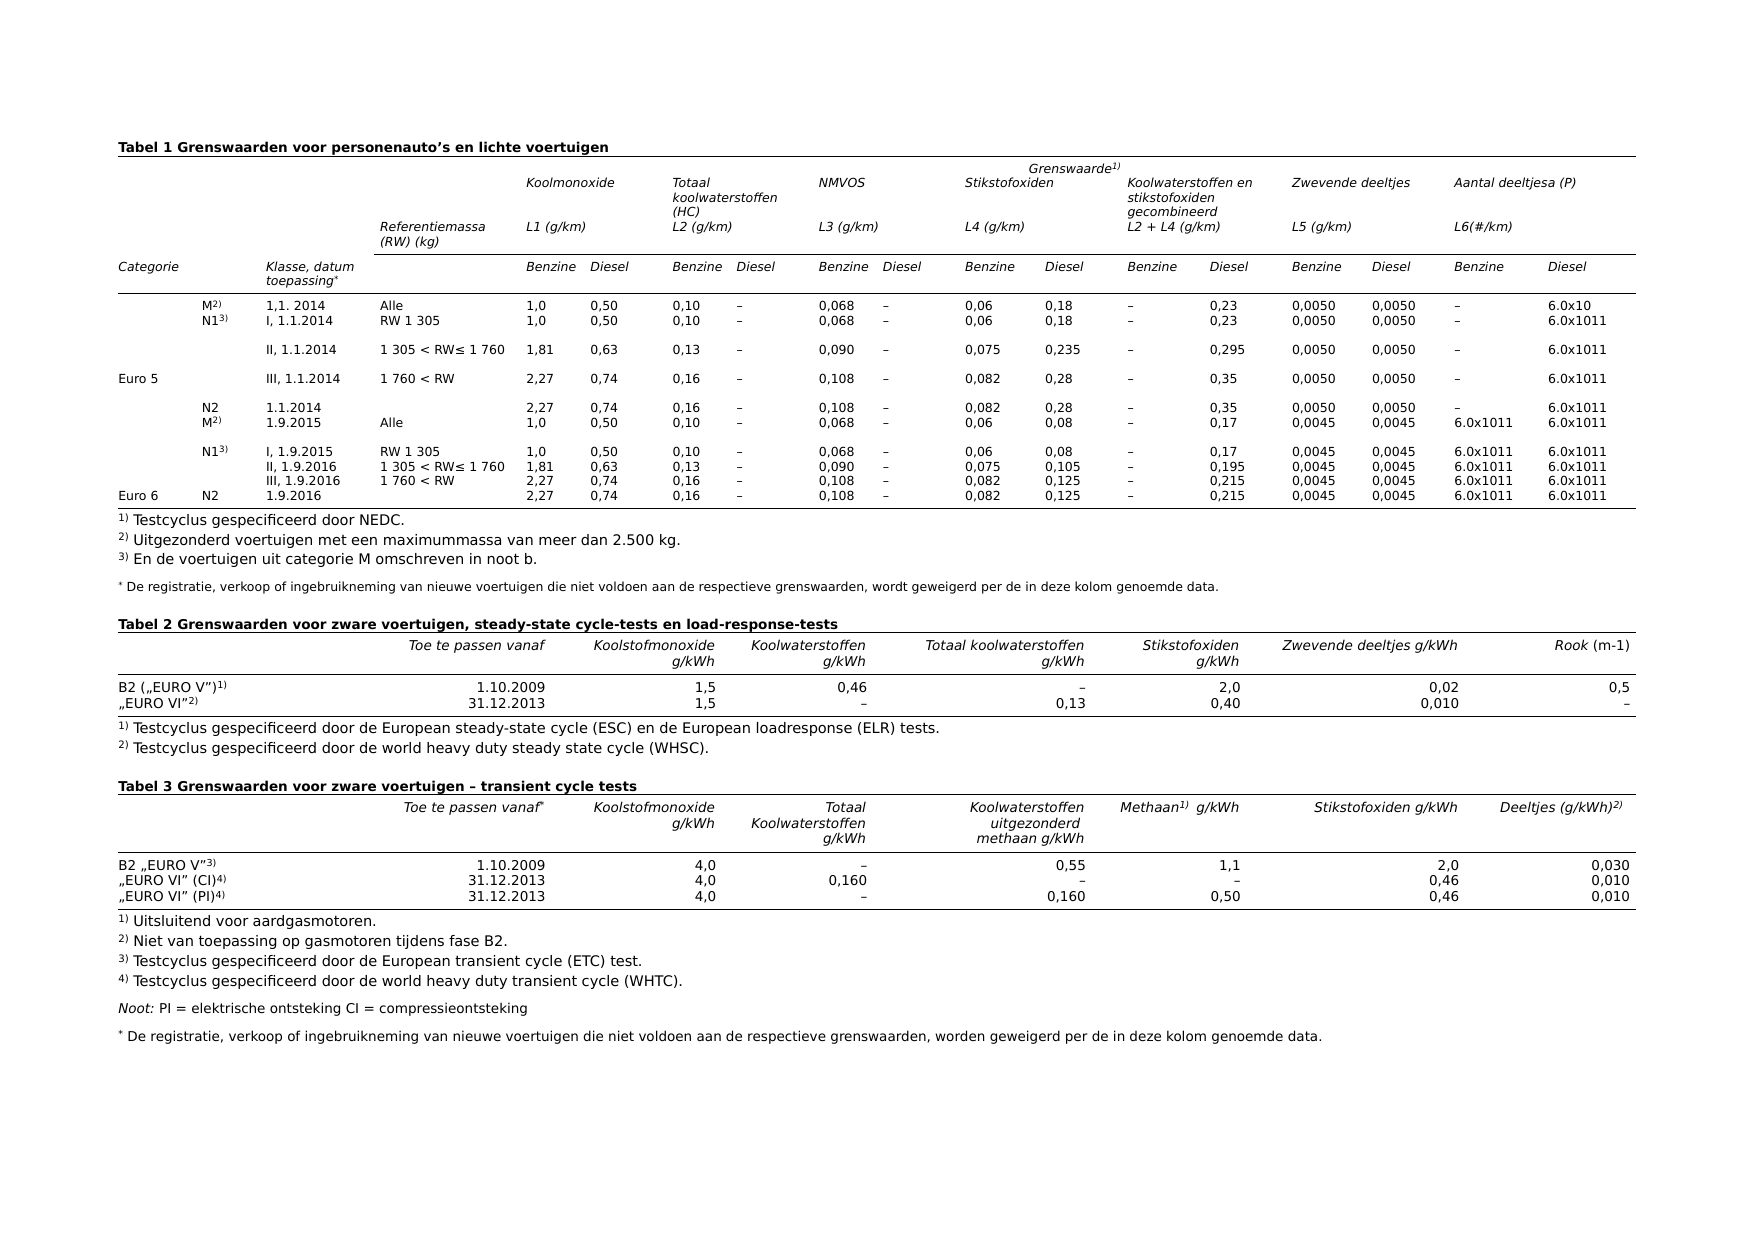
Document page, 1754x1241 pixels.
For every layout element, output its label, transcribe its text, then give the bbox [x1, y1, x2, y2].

table_cell 1,0 [520, 294, 584, 313]
table_cell [1204, 386, 1286, 401]
table_cell [196, 176, 260, 220]
table_cell 0,28 [1039, 372, 1121, 386]
table_cell [1039, 430, 1121, 445]
table_cell 0,075 [959, 343, 1039, 357]
table_cell [374, 430, 520, 445]
table_cell Diesel [1366, 255, 1448, 293]
table_cell 0,160 [722, 873, 873, 889]
table_cell 0,50 [584, 294, 667, 313]
table_cell 0,0045 [1286, 445, 1366, 459]
table_cell Diesel [1542, 255, 1636, 293]
table_cell Totaal koolwaterstoffen (HC) [667, 176, 813, 220]
table_cell 0,0045 [1366, 489, 1448, 508]
table_cell 1,1 [1091, 853, 1246, 873]
table_cell 0,35 [1204, 372, 1286, 386]
table_cell [959, 430, 1039, 445]
table_cell 0,0050 [1286, 294, 1366, 313]
table_cell 0,0045 [1366, 459, 1448, 474]
table_cell – [877, 474, 959, 488]
table_cell Koolwaterstoffen en stikstofoxiden gecombineerd [1121, 176, 1286, 220]
table_cell – [731, 416, 813, 430]
table_cell L2 + L4 (g/km) [1121, 220, 1286, 254]
table_cell – [731, 343, 813, 357]
table_cell [731, 328, 813, 343]
table_header Tabel 3 Grenswaarden voor zware voertuigen – transient cycle tests [118, 779, 1636, 794]
table_cell [520, 357, 584, 372]
table_cell – [731, 401, 813, 416]
table_cell 0,16 [667, 474, 731, 488]
table_cell [584, 430, 667, 445]
table_cell 6.0x1011 [1448, 445, 1542, 459]
table_cell [813, 357, 877, 372]
table_cell 0,06 [959, 294, 1039, 313]
table_cell 0,0050 [1366, 294, 1448, 313]
table_cell 0,18 [1039, 294, 1121, 313]
table_cell 4,0 [551, 853, 722, 873]
table_cell 1 305 < RW≤ 1 760 [374, 343, 520, 357]
table_cell 0,13 [667, 459, 731, 474]
table_cell [813, 386, 877, 401]
table_cell 0,0045 [1366, 416, 1448, 430]
table_cell Grenswaarde1) [520, 157, 1636, 176]
table_cell [667, 328, 731, 343]
table_cell [1121, 357, 1204, 372]
table_cell Diesel [877, 255, 959, 293]
table_cell [1448, 430, 1542, 445]
table_cell L3 (g/km) [813, 220, 959, 254]
table_cell 0,090 [813, 343, 877, 357]
table_cell [118, 795, 337, 852]
table_cell [118, 474, 196, 488]
table_header Tabel 1 Grenswaarden voor personenauto’s en lichte voertuigen [118, 140, 1636, 156]
table_cell [1366, 386, 1448, 401]
table_cell 2,27 [520, 489, 584, 508]
table_cell 0,215 [1204, 474, 1286, 488]
table_cell [813, 430, 877, 445]
table_cell Euro 5 [118, 372, 196, 386]
table_cell [196, 157, 260, 176]
table_cell 0,74 [584, 401, 667, 416]
table_cell Stikstofoxiden g/kWh [1091, 633, 1246, 674]
table_cell [118, 430, 196, 445]
table_cell 2,27 [520, 372, 584, 386]
table_cell 0,46 [1246, 889, 1465, 909]
table_cell [260, 328, 374, 343]
table_cell – [731, 314, 813, 328]
table_cell 1) Testcyclus gespecificeerd door NEDC. 2) Uitgezonderd voertuigen met een maximummassa van meer dan 2.500 kg. 3) En de voertuigen uit categorie M omschreven in noot b. * De registratie, verkoop of ingebruikneming van nieuwe voertuigen die niet voldoen aan de respectieve grenswaarden, wordt geweigerd per de in deze kolom genoemde data. [118, 509, 1636, 594]
table_cell II, 1.9.2016 [260, 459, 374, 474]
table_cell – [1121, 474, 1204, 488]
table_cell 0,108 [813, 474, 877, 488]
table_cell 1 305 < RW≤ 1 760 [374, 459, 520, 474]
table_cell 0,40 [1091, 696, 1246, 716]
table_cell 0,10 [667, 314, 731, 328]
table_cell 6.0x1011 [1542, 343, 1636, 357]
table_cell 0,28 [1039, 401, 1121, 416]
table_cell 2,27 [520, 401, 584, 416]
table_cell – [873, 873, 1091, 889]
table_cell – [877, 416, 959, 430]
table_cell Totaal koolwaterstoffen g/kWh [873, 633, 1091, 674]
table_cell 0,215 [1204, 489, 1286, 508]
table_cell N2 [196, 401, 260, 416]
table_cell [196, 328, 260, 343]
table_cell [520, 328, 584, 343]
table_cell [260, 430, 374, 445]
table_cell [1121, 328, 1204, 343]
table_cell 0,195 [1204, 459, 1286, 474]
table_cell L4 (g/km) [959, 220, 1121, 254]
table_cell – [877, 294, 959, 313]
table_cell [520, 430, 584, 445]
table_cell 6.0x10 [1542, 294, 1636, 313]
table_cell 0,0045 [1366, 474, 1448, 488]
table_cell [1039, 328, 1121, 343]
table_cell [118, 294, 196, 313]
table_cell [374, 255, 520, 293]
table_cell 6.0x1011 [1448, 489, 1542, 508]
table_cell [196, 357, 260, 372]
table_cell 0,030 [1465, 853, 1636, 873]
table_cell 4,0 [551, 889, 722, 909]
table_cell [1039, 357, 1121, 372]
table_cell [118, 157, 196, 176]
table_cell Koolmonoxide [520, 176, 667, 220]
table_cell [1542, 357, 1636, 372]
table_cell – [1091, 873, 1246, 889]
table_cell Stikstofoxiden g/kWh [1246, 795, 1465, 852]
table_cell – [877, 314, 959, 328]
table_cell [877, 386, 959, 401]
table_cell 0,160 [873, 889, 1091, 909]
table_cell [667, 357, 731, 372]
table_cell [374, 328, 520, 343]
table_cell – [722, 853, 873, 873]
table_cell 0,068 [813, 445, 877, 459]
table_cell III, 1.9.2016 [260, 474, 374, 488]
table_cell N13) [196, 314, 260, 328]
table_cell 0,010 [1246, 696, 1465, 716]
table_cell [196, 430, 260, 445]
table_cell 0,16 [667, 372, 731, 386]
table_cell 0,0045 [1286, 474, 1366, 488]
table_cell I, 1.1.2014 [260, 314, 374, 328]
table_cell 1,81 [520, 459, 584, 474]
table_cell 0,06 [959, 445, 1039, 459]
table_cell [1366, 430, 1448, 445]
table_cell [584, 328, 667, 343]
table_cell 0,0050 [1286, 314, 1366, 328]
table_cell – [722, 696, 873, 716]
table_cell Benzine [1448, 255, 1542, 293]
table_cell [260, 220, 374, 254]
table_cell 6.0x1011 [1542, 489, 1636, 508]
table_cell 2,0 [1246, 853, 1465, 873]
table_cell [260, 357, 374, 372]
table_cell 6.0x1011 [1542, 445, 1636, 459]
table_cell Benzine [1286, 255, 1366, 293]
table_cell 0,63 [584, 343, 667, 357]
table_cell 6.0x1011 [1542, 372, 1636, 386]
table_cell [260, 157, 374, 176]
table_cell 6.0x1011 [1448, 459, 1542, 474]
table_cell – [731, 294, 813, 313]
table_cell [118, 633, 337, 674]
table_cell [374, 401, 520, 416]
table_cell [118, 328, 196, 343]
table_cell 1.10.2009 [337, 853, 551, 873]
table_cell 0,082 [959, 372, 1039, 386]
table_cell Benzine [1121, 255, 1204, 293]
table_cell – [731, 445, 813, 459]
table_cell [1542, 430, 1636, 445]
table_cell 0,06 [959, 314, 1039, 328]
table_cell 31.12.2013 [337, 696, 551, 716]
table_cell – [1448, 314, 1542, 328]
table_cell Categorie [118, 254, 260, 293]
table_cell 0,295 [1204, 343, 1286, 357]
table_cell „EURO VI”2) [118, 696, 337, 716]
table_cell [374, 357, 520, 372]
table_cell [1204, 430, 1286, 445]
table_cell Euro 6 [118, 489, 196, 508]
table_cell 0,082 [959, 474, 1039, 488]
table_cell 0,10 [667, 416, 731, 430]
table_cell Koolwaterstoffen uitgezonderd methaan g/kWh [873, 795, 1091, 852]
table_cell [731, 386, 813, 401]
table_cell 1) Testcyclus gespecificeerd door de European steady-state cycle (ESC) en de European loadresponse (ELR) tests. 2) Testcyclus gespecificeerd door de world heavy duty steady state cycle (WHSC). [118, 717, 1636, 757]
table_cell L5 (g/km) [1286, 220, 1448, 254]
table_cell [1448, 386, 1542, 401]
table_cell – [1121, 343, 1204, 357]
table_cell 2,0 [1091, 675, 1246, 696]
table_cell [1286, 430, 1366, 445]
table_cell Referentiemassa (RW) (kg) [374, 220, 520, 254]
table_cell [1039, 386, 1121, 401]
table_cell [877, 430, 959, 445]
table_cell – [1448, 343, 1542, 357]
table_cell [196, 386, 260, 401]
table_cell Stikstofoxiden [959, 176, 1121, 220]
table_cell Totaal Koolwaterstoffen g/kWh [722, 795, 873, 852]
table_cell 1,1. 2014 [260, 294, 374, 313]
table_cell Koolwaterstoffen g/kWh [722, 633, 873, 674]
table_cell 6.0x1011 [1542, 459, 1636, 474]
table_cell 0,13 [667, 343, 731, 357]
table_cell RW 1 305 [374, 445, 520, 459]
table_cell [520, 386, 584, 401]
table_cell – [731, 459, 813, 474]
table_cell 1.10.2009 [337, 675, 551, 696]
table_cell [1542, 328, 1636, 343]
table_cell 0,0050 [1366, 372, 1448, 386]
table_cell 1,5 [551, 675, 722, 696]
table_cell Diesel [584, 255, 667, 293]
table_cell 31.12.2013 [337, 889, 551, 909]
table_cell 0,108 [813, 489, 877, 508]
table_cell 0,0050 [1286, 372, 1366, 386]
table_cell NMVOS [813, 176, 959, 220]
table_cell 0,16 [667, 489, 731, 508]
table_cell [1204, 328, 1286, 343]
table_cell – [722, 889, 873, 909]
table_cell Benzine [813, 255, 877, 293]
table_cell 0,46 [1246, 873, 1465, 889]
table_cell – [1121, 459, 1204, 474]
table_cell – [877, 401, 959, 416]
table_cell 1.9.2015 [260, 416, 374, 430]
table_cell 0,105 [1039, 459, 1121, 474]
table_cell [260, 386, 374, 401]
table_cell 0,0045 [1286, 416, 1366, 430]
table_cell II, 1.1.2014 [260, 343, 374, 357]
table_cell Methaan1) g/kWh [1091, 795, 1246, 852]
table_cell N2 [196, 489, 260, 508]
table_cell [813, 328, 877, 343]
table_cell [959, 386, 1039, 401]
table_cell 0,068 [813, 314, 877, 328]
table_cell 6.0x1011 [1448, 474, 1542, 488]
table_cell – [1121, 401, 1204, 416]
table_cell [1286, 328, 1366, 343]
table_cell 0,50 [584, 314, 667, 328]
table_cell Benzine [667, 255, 731, 293]
table_cell 6.0x1011 [1542, 474, 1636, 488]
table_cell [667, 430, 731, 445]
table_cell L6(#/km) [1448, 220, 1636, 254]
table_cell [731, 357, 813, 372]
table_cell 1.1.2014 [260, 401, 374, 416]
table_cell 0,74 [584, 372, 667, 386]
table_cell M2) [196, 416, 260, 430]
table_cell – [1121, 372, 1204, 386]
table_cell [118, 176, 196, 220]
table_cell [959, 328, 1039, 343]
table_cell 0,50 [1091, 889, 1246, 909]
table_cell 0,06 [959, 416, 1039, 430]
table_cell 1 760 < RW [374, 474, 520, 488]
table_cell Diesel [1204, 255, 1286, 293]
table_cell [584, 357, 667, 372]
table_cell [1286, 386, 1366, 401]
table_cell B2 „EURO V”3) [118, 853, 337, 873]
table_cell Aantal deeltjesa (P) [1448, 176, 1636, 220]
table_cell Rook (m-1) [1465, 633, 1636, 674]
table_cell 0,02 [1246, 675, 1465, 696]
table_cell M2) [196, 294, 260, 313]
table_cell 0,090 [813, 459, 877, 474]
table_cell Deeltjes (g/kWh)2) [1465, 795, 1636, 852]
table_cell [196, 372, 260, 386]
table_cell – [1448, 401, 1542, 416]
table_cell – [1121, 445, 1204, 459]
table_cell N13) [196, 445, 260, 459]
table_cell 1,0 [520, 416, 584, 430]
table_cell – [731, 489, 813, 508]
table_cell 0,108 [813, 372, 877, 386]
table_cell 0,125 [1039, 489, 1121, 508]
table_cell Zwevende deeltjes g/kWh [1246, 633, 1465, 674]
table_cell [667, 386, 731, 401]
table_cell 0,46 [722, 675, 873, 696]
table_cell [1121, 386, 1204, 401]
table_cell [1121, 430, 1204, 445]
table_cell 6.0x1011 [1542, 401, 1636, 416]
table_cell [584, 386, 667, 401]
table_cell – [877, 489, 959, 508]
table_cell 0,0050 [1286, 401, 1366, 416]
table_cell Koolstofmonoxide g/kWh [551, 633, 722, 674]
table_cell 0,63 [584, 459, 667, 474]
table_cell RW 1 305 [374, 314, 520, 328]
table_cell Benzine [959, 255, 1039, 293]
table_cell Diesel [1039, 255, 1121, 293]
table_cell [196, 474, 260, 488]
table_cell L2 (g/km) [667, 220, 813, 254]
table_cell [374, 489, 520, 508]
table_cell 1 760 < RW [374, 372, 520, 386]
table_cell 0,0045 [1286, 489, 1366, 508]
table_cell [118, 343, 196, 357]
table_cell Toe te passen vanaf [337, 633, 551, 674]
table_cell 0,23 [1204, 314, 1286, 328]
table_cell 1.9.2016 [260, 489, 374, 508]
table_cell [118, 220, 196, 254]
table_cell 0,17 [1204, 445, 1286, 459]
table_cell 0,16 [667, 401, 731, 416]
table_cell [1286, 357, 1366, 372]
table_cell 0,13 [873, 696, 1091, 716]
table_cell 1,0 [520, 445, 584, 459]
table_cell Zwevende deeltjes [1286, 176, 1448, 220]
table_cell 0,082 [959, 401, 1039, 416]
table_cell 0,74 [584, 489, 667, 508]
table_cell – [1465, 696, 1636, 716]
table_cell – [877, 343, 959, 357]
table_cell – [877, 445, 959, 459]
table_cell 0,35 [1204, 401, 1286, 416]
table_cell 0,10 [667, 294, 731, 313]
table_cell [1448, 328, 1542, 343]
table_cell [118, 386, 196, 401]
table_cell – [731, 372, 813, 386]
table_cell [959, 357, 1039, 372]
table_cell III, 1.1.2014 [260, 372, 374, 386]
table_cell – [1121, 314, 1204, 328]
table_cell I, 1.9.2015 [260, 445, 374, 459]
table_cell [877, 357, 959, 372]
table_cell – [1448, 372, 1542, 386]
table_cell 0,0050 [1366, 343, 1448, 357]
table_cell 0,125 [1039, 474, 1121, 488]
table_cell 1,81 [520, 343, 584, 357]
table_cell – [1121, 489, 1204, 508]
table_cell 0,55 [873, 853, 1091, 873]
table_cell 0,108 [813, 401, 877, 416]
table_cell Toe te passen vanaf* [337, 795, 551, 852]
table_cell – [731, 474, 813, 488]
table_cell 1,0 [520, 314, 584, 328]
table_cell [118, 416, 196, 430]
table_cell 1,5 [551, 696, 722, 716]
table_cell 0,010 [1465, 873, 1636, 889]
table_cell 0,08 [1039, 416, 1121, 430]
table_cell [374, 157, 520, 176]
table_cell 0,17 [1204, 416, 1286, 430]
table_cell [260, 176, 374, 220]
table_cell [1366, 328, 1448, 343]
table_cell 0,010 [1465, 889, 1636, 909]
table_cell 0,0050 [1366, 314, 1448, 328]
table_cell 0,0050 [1286, 343, 1366, 357]
table_header Tabel 2 Grenswaarden voor zware voertuigen, steady-state cycle-tests en load-response-tests [118, 616, 1636, 632]
table_cell – [1448, 294, 1542, 313]
table_cell [118, 459, 196, 474]
table_cell [196, 220, 260, 254]
table_cell [118, 357, 196, 372]
table_cell Alle [374, 294, 520, 313]
table_cell „EURO VI” (PI)4) [118, 889, 337, 909]
table_cell 0,235 [1039, 343, 1121, 357]
table_cell [877, 328, 959, 343]
table_cell 6.0x1011 [1542, 314, 1636, 328]
table_cell [118, 401, 196, 416]
table_cell 6.0x1011 [1448, 416, 1542, 430]
table_cell – [877, 372, 959, 386]
table_cell Benzine [520, 255, 584, 293]
table_cell [1204, 357, 1286, 372]
table_cell 0,5 [1465, 675, 1636, 696]
table_cell Klasse, datum toepassing* [260, 254, 374, 293]
table_cell [1542, 386, 1636, 401]
table_cell – [1121, 294, 1204, 313]
table_cell 4,0 [551, 873, 722, 889]
table_cell [118, 445, 196, 459]
table_cell [1366, 357, 1448, 372]
table_cell 0,068 [813, 294, 877, 313]
table_cell 0,50 [584, 416, 667, 430]
table_cell – [877, 459, 959, 474]
table_cell 0,082 [959, 489, 1039, 508]
table_cell [731, 430, 813, 445]
table_cell 0,23 [1204, 294, 1286, 313]
table_cell – [1121, 416, 1204, 430]
table_cell 0,74 [584, 474, 667, 488]
table_cell 2,27 [520, 474, 584, 488]
table_cell L1 (g/km) [520, 220, 667, 254]
table_cell 0,10 [667, 445, 731, 459]
table_cell 0,075 [959, 459, 1039, 474]
table_cell [1448, 357, 1542, 372]
table_cell [196, 343, 260, 357]
table_cell „EURO VI” (CI)4) [118, 873, 337, 889]
table_cell 1) Uitsluitend voor aardgasmotoren. 2) Niet van toepassing op gasmotoren tijdens fase B2. 3) Testcyclus gespecificeerd door de European transient cycle (ETC) test. 4) Testcyclus gespecificeerd door de world heavy duty transient cycle (WHTC). Noot: PI = elektrische ontsteking CI = compressieontsteking * De registratie, verkoop of ingebruikneming van nieuwe voertuigen die niet voldoen aan de respectieve grenswaarden, worden geweigerd per de in deze kolom genoemde data. [118, 910, 1636, 1044]
table_cell 0,0050 [1366, 401, 1448, 416]
table_cell 31.12.2013 [337, 873, 551, 889]
table_cell Koolstofmonoxide g/kWh [551, 795, 722, 852]
table_cell [118, 314, 196, 328]
table_cell [374, 176, 520, 220]
table_cell 0,068 [813, 416, 877, 430]
table_cell Alle [374, 416, 520, 430]
table_cell 0,08 [1039, 445, 1121, 459]
table_cell 0,0045 [1366, 445, 1448, 459]
table_cell [196, 459, 260, 474]
table_cell 0,0045 [1286, 459, 1366, 474]
table_cell 0,50 [584, 445, 667, 459]
table_cell 0,18 [1039, 314, 1121, 328]
table_cell – [873, 675, 1091, 696]
table_cell 6.0x1011 [1542, 416, 1636, 430]
table_cell [374, 386, 520, 401]
table_cell B2 („EURO V”)1) [118, 675, 337, 696]
table_cell Diesel [731, 255, 813, 293]
